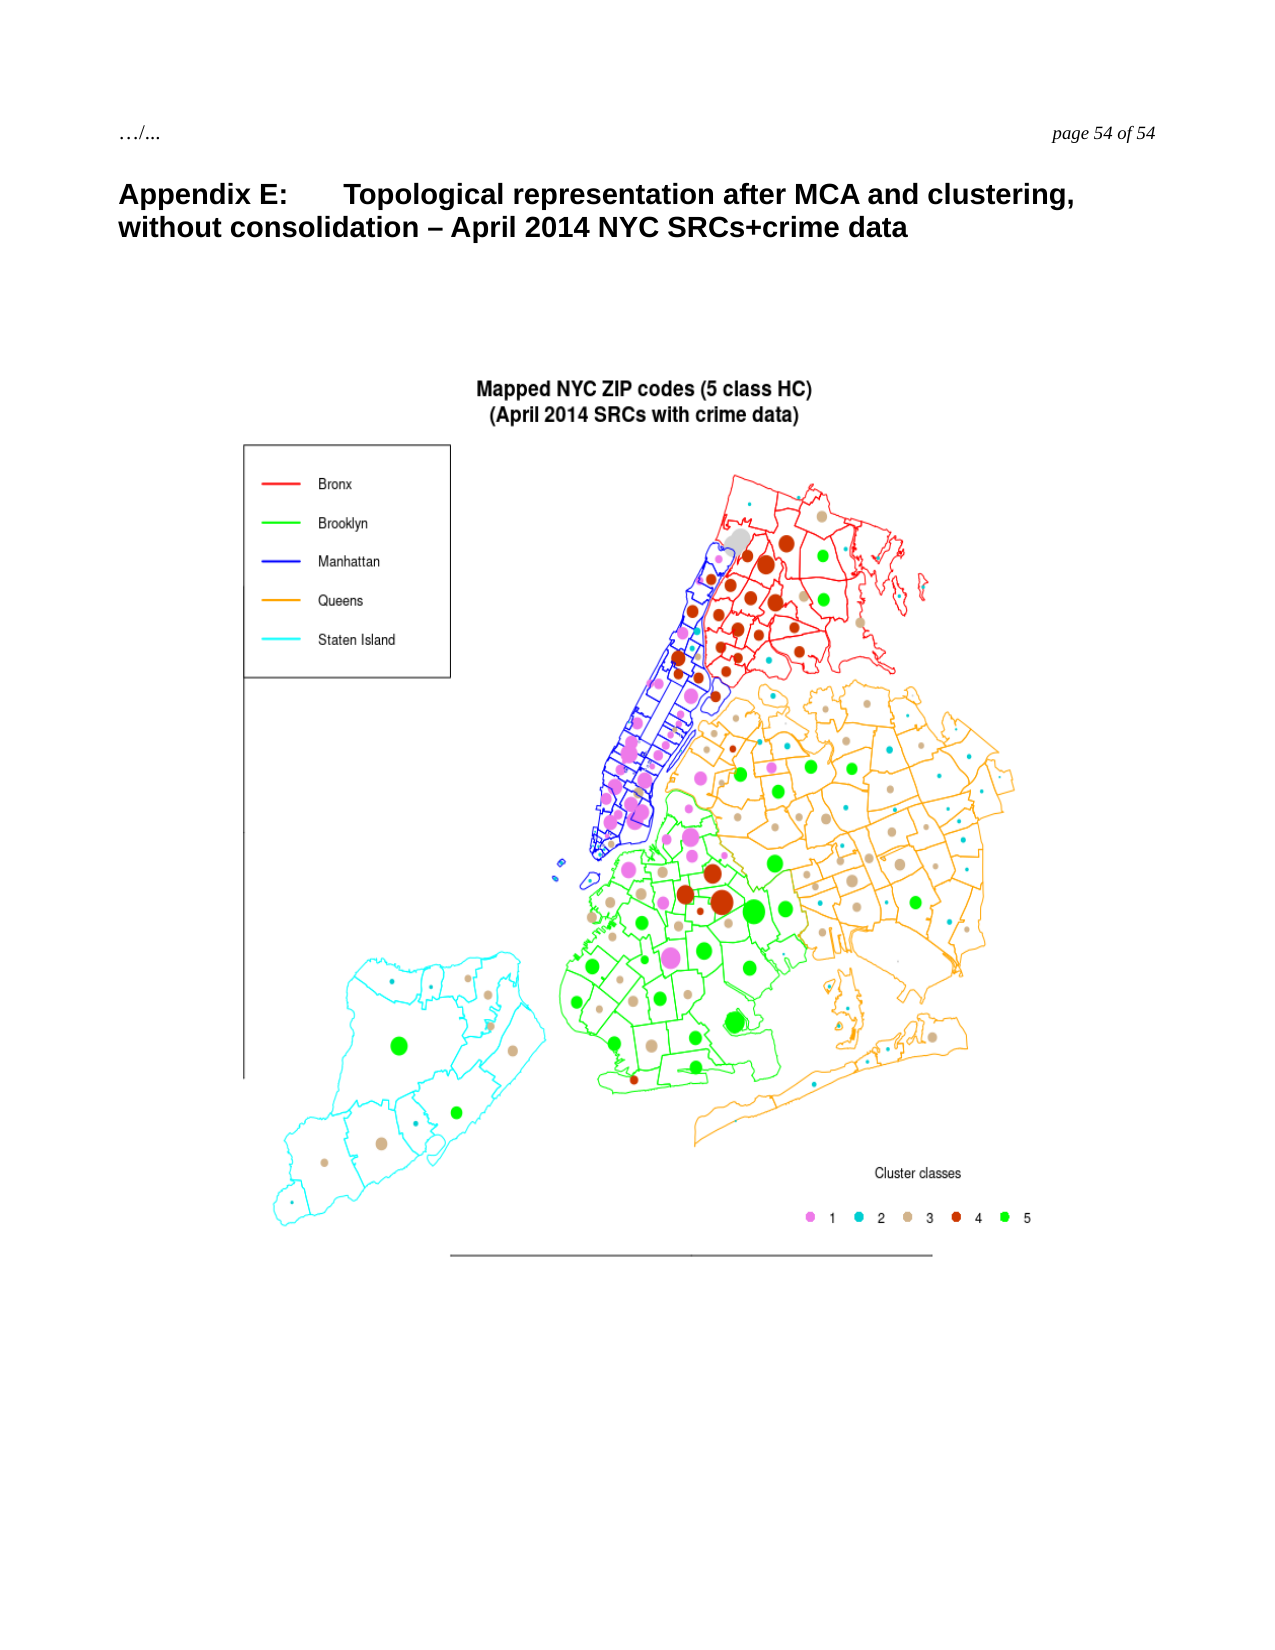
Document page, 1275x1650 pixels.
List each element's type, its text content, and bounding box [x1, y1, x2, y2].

subtitle Appendix E: Topological representation after MCA and clustering, without consolidation – April 2014 NYC SRCs+crime data [118, 177, 1157, 244]
picture [230, 366, 1045, 1269]
